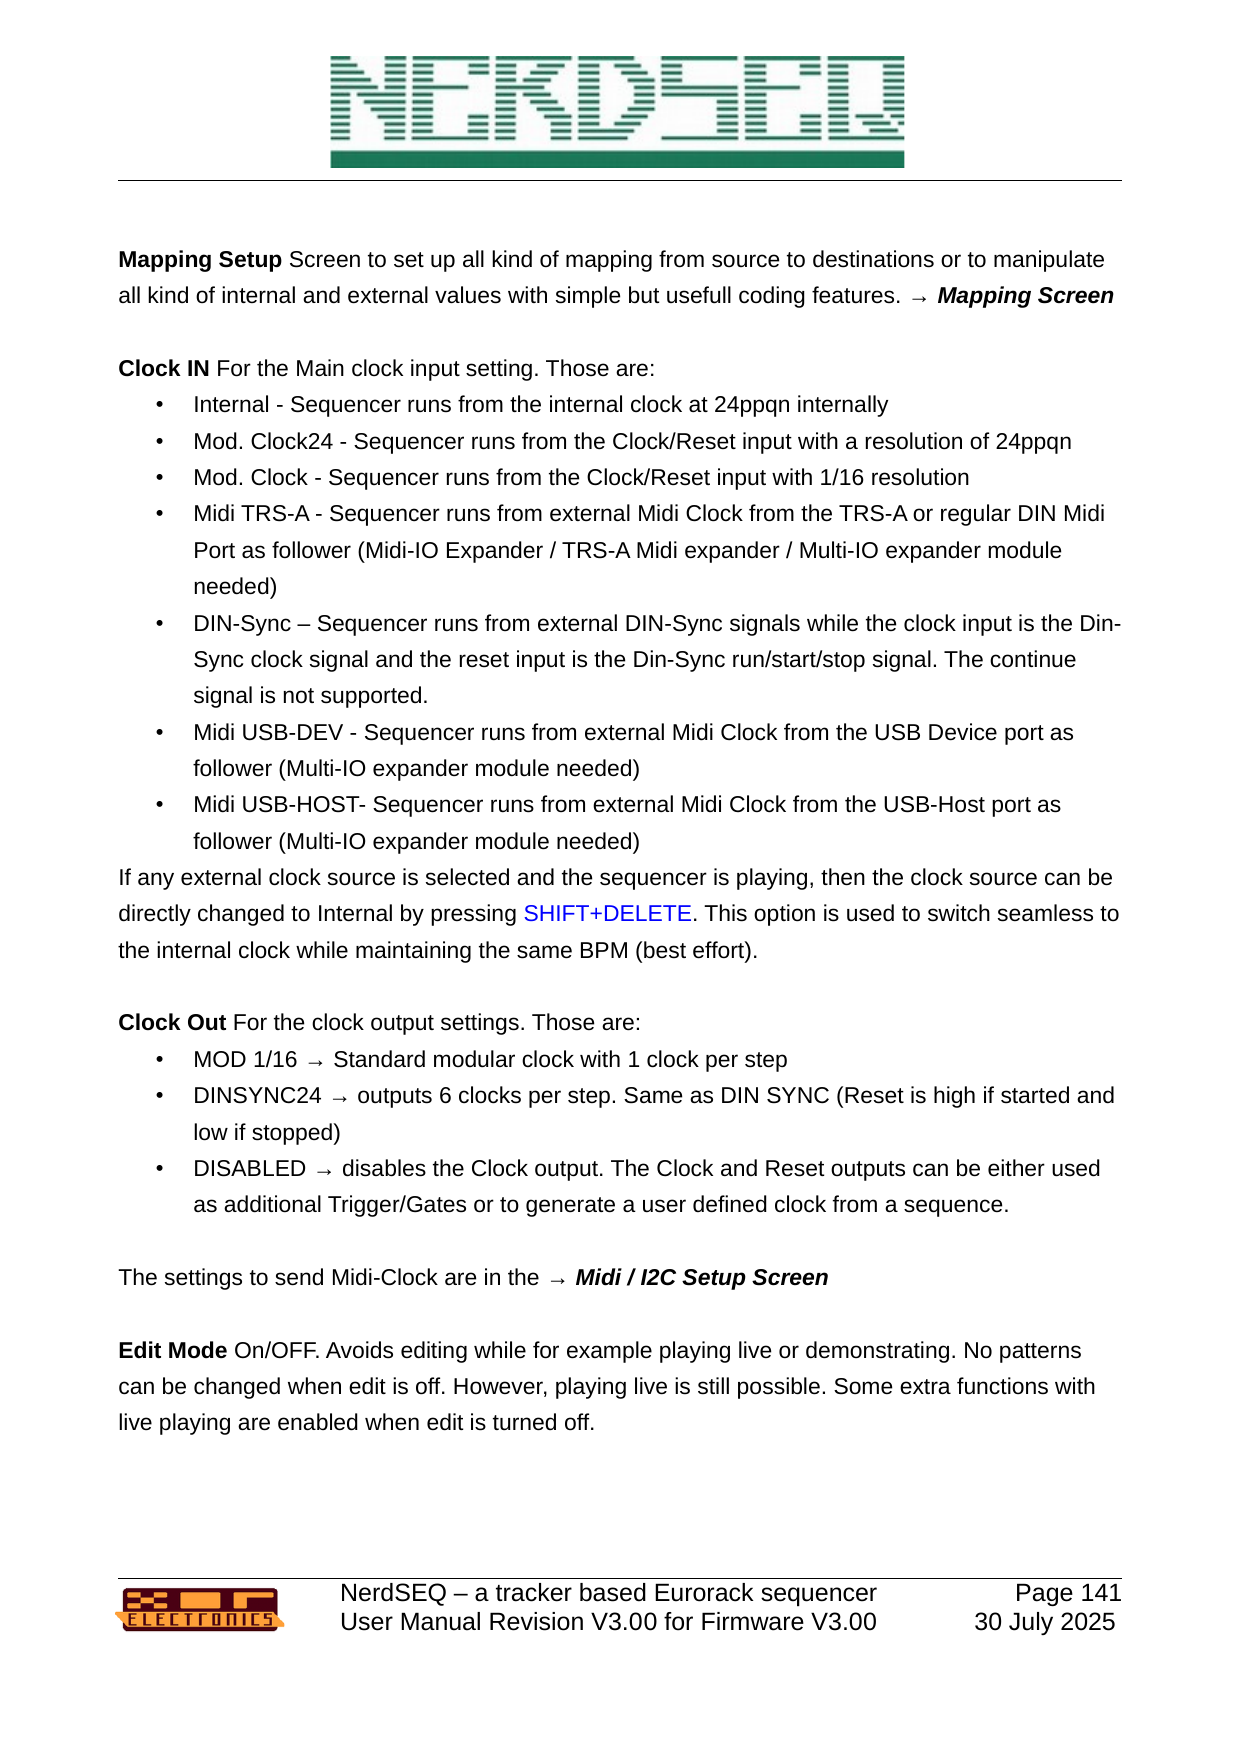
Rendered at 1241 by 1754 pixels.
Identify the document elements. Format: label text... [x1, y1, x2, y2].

list MOD 1/16 → Standard modular clock with 1 clock per step [156, 1046, 1122, 1072]
list Midi TRS-A - Sequencer runs from external Midi Clock from the TRS-A or regular DIN Midi Port as follower (Midi-IO Expander / TRS-A Midi expander / Multi-IO expander module needed) [156, 500, 1122, 599]
text The settings to send Midi-Clock are in the → Midi / I2C Setup Screen [118, 1264, 1122, 1290]
list DIN-Sync – Sequencer runs from external DIN-Sync signals while the clock input is the Din-Sync clock signal and the reset input is the Din-Sync run/start/stop signal. The continue signal is not supported. [156, 609, 1122, 708]
picture [330, 56, 905, 168]
text Clock Out For the clock output settings. Those are: [118, 1009, 1122, 1036]
list Mod. Clock24 - Sequencer runs from the Clock/Reset input with a resolution of 24ppqn [156, 428, 1122, 454]
text Clock IN For the Main clock input setting. Those are: [118, 355, 1122, 381]
list Midi USB-DEV - Sequencer runs from external Midi Clock from the USB Device port as follower (Multi-IO expander module needed) [156, 718, 1122, 781]
picture [115, 1584, 285, 1634]
list Internal - Sequencer runs from the internal clock at 24ppqn internally [156, 391, 1122, 418]
list Mod. Clock - Sequencer runs from the Clock/Reset input with 1/16 resolution [156, 464, 1122, 490]
text Mapping Setup Screen to set up all kind of mapping from source to destinations or to manipulate all kind of internal and external values with simple but usefull coding features. → Mapping Screen [118, 246, 1122, 309]
text Edit Mode On/OFF. Avoids editing while for example playing live or demonstrating. No patterns can be changed when edit is off. However, playing live is still possible. Some extra functions with live playing are enabled when edit is turned off. [118, 1337, 1122, 1436]
list DINSYNC24 → outputs 6 clocks per step. Same as DIN SYNC (Reset is high if started and low if stopped) [156, 1082, 1122, 1145]
list Midi USB-HOST- Sequencer runs from external Midi Clock from the USB-Host port as follower (Multi-IO expander module needed) [156, 791, 1122, 854]
list DISABLED → disables the Clock output. The Clock and Reset outputs can be either used as additional Trigger/Gates or to generate a user defined clock from a sequence. [156, 1155, 1122, 1217]
text If any external clock source is selected and the sequencer is playing, then the clock source can be directly changed to Internal by pressing SHIFT+DELETE. This option is used to switch seamless to the internal clock while maintaining the same BPM (best effort). [118, 864, 1122, 963]
